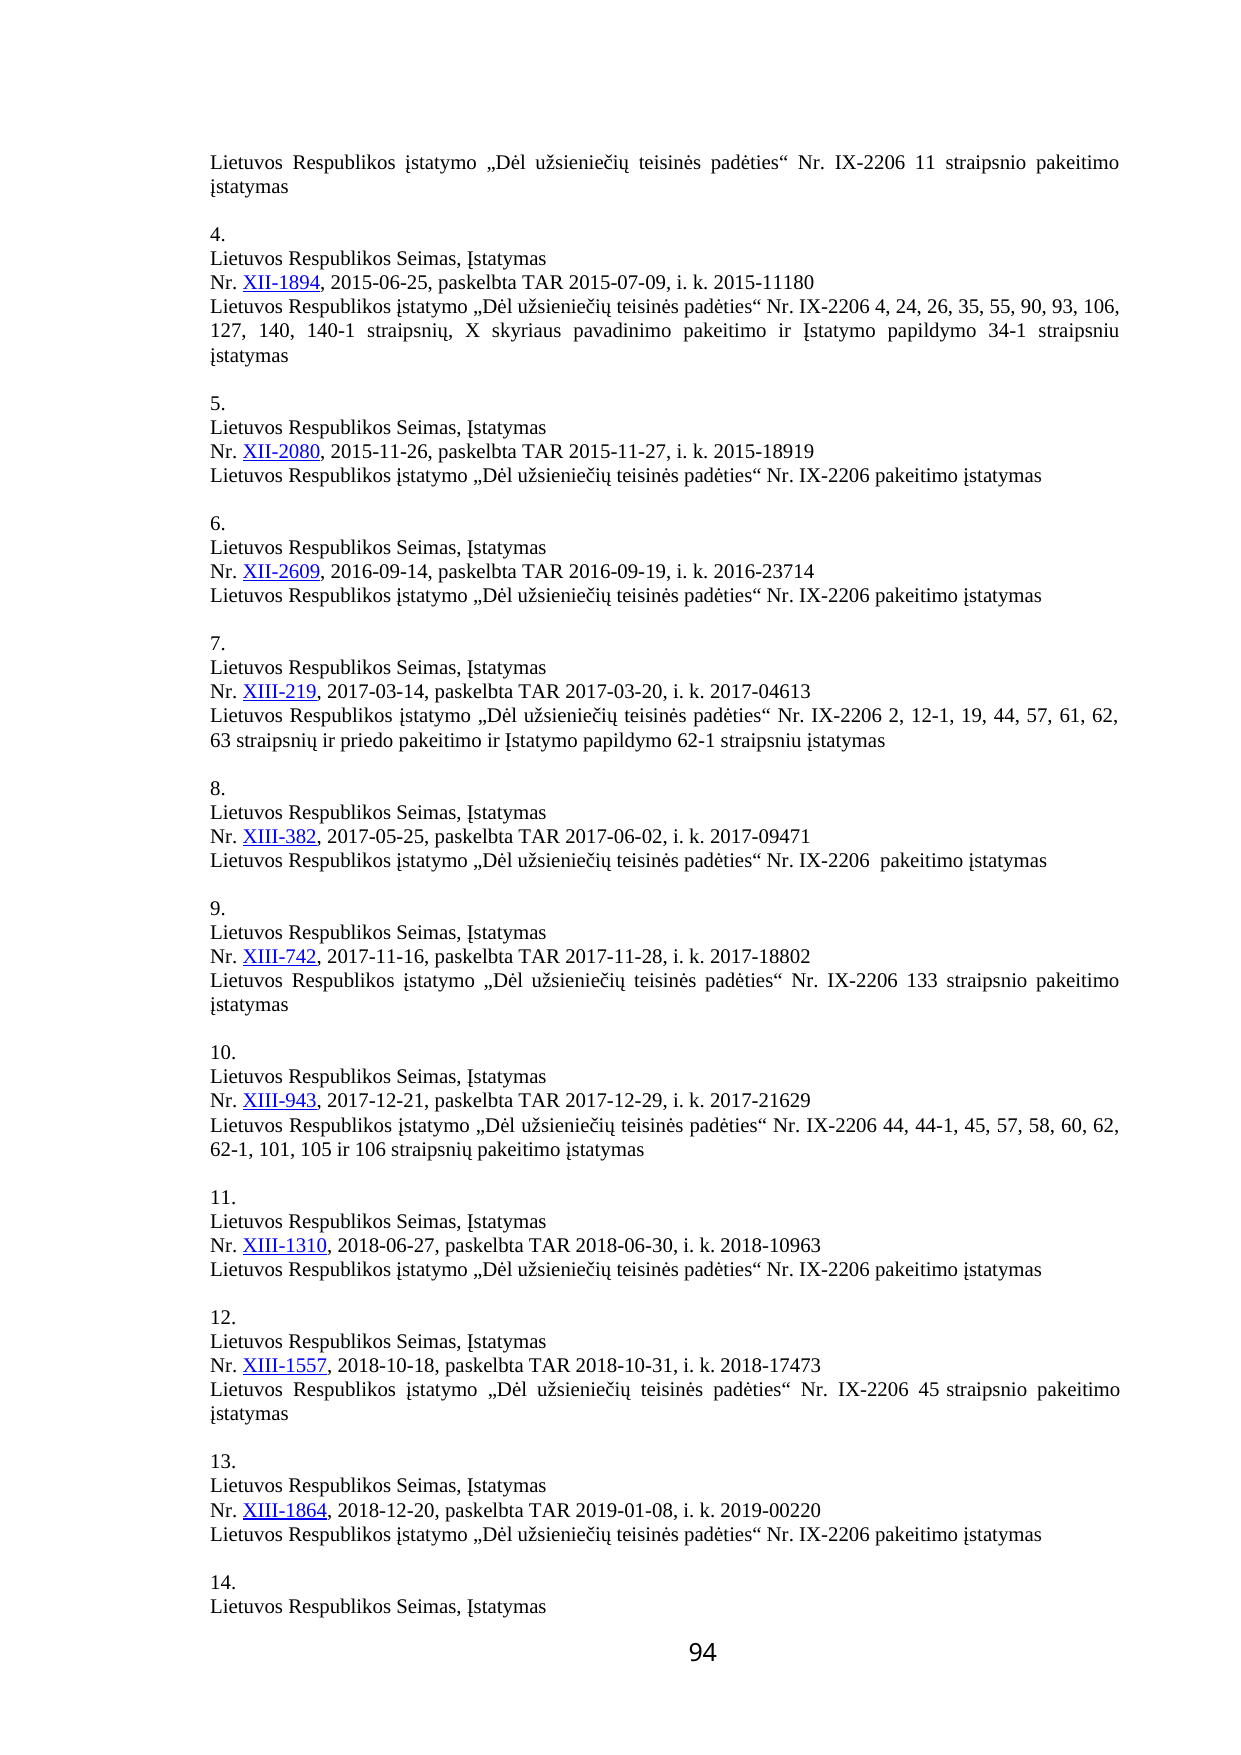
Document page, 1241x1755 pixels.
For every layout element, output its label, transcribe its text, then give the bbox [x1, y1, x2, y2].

text Lietuvos Respublikos įstatymo „Dėl užsieniečių teisinės padėties“ Nr. IX-2206 pakeitimo įstatymas [210, 1257, 1120, 1281]
text Lietuvos Respublikos įstatymo „Dėl užsieniečių teisinės padėties“ Nr. IX-2206 pakeitimo įstatymas [210, 848, 1120, 872]
text 10. [210, 1040, 1120, 1064]
text 5. [210, 391, 1120, 415]
text Nr. XIII-1557, 2018-10-18, paskelbta TAR 2018-10-31, i. k. 2018-17473 [210, 1353, 1120, 1377]
text Nr. XII-2609, 2016-09-14, paskelbta TAR 2016-09-19, i. k. 2016-23714 [210, 559, 1120, 583]
text Lietuvos Respublikos Seimas, Įstatymas [210, 1594, 1120, 1618]
text Nr. XIII-1310, 2018-06-27, paskelbta TAR 2018-06-30, i. k. 2018-10963 [210, 1233, 1120, 1257]
text Lietuvos Respublikos Seimas, Įstatymas [210, 655, 1120, 679]
text Nr. XIII-219, 2017-03-14, paskelbta TAR 2017-03-20, i. k. 2017-04613 [210, 679, 1120, 703]
text Lietuvos Respublikos Seimas, Įstatymas [210, 1473, 1120, 1497]
text Lietuvos Respublikos Seimas, Įstatymas [210, 800, 1120, 824]
text Lietuvos Respublikos Seimas, Įstatymas [210, 1209, 1120, 1233]
text 6. [210, 511, 1120, 535]
text Lietuvos Respublikos Seimas, Įstatymas [210, 246, 1120, 270]
text Lietuvos Respublikos Seimas, Įstatymas [210, 1329, 1120, 1353]
text Lietuvos Respublikos įstatymo „Dėl užsieniečių teisinės padėties“ Nr. IX-2206 pakeitimo įstatymas [210, 463, 1120, 487]
text 14. [210, 1570, 1120, 1594]
text Nr. XIII-382, 2017-05-25, paskelbta TAR 2017-06-02, i. k. 2017-09471 [210, 824, 1120, 848]
text Lietuvos Respublikos Seimas, Įstatymas [210, 920, 1120, 944]
text Lietuvos Respublikos įstatymo „Dėl užsieniečių teisinės padėties“ Nr. IX-2206 pakeitimo įstatymas [210, 1522, 1120, 1546]
text Lietuvos Respublikos įstatymo „Dėl užsieniečių teisinės padėties“ Nr. IX-2206 pakeitimo įstatymas [210, 583, 1120, 607]
text 13. [210, 1449, 1120, 1473]
text 7. [210, 631, 1120, 655]
text Nr. XIII-1864, 2018-12-20, paskelbta TAR 2019-01-08, i. k. 2019-00220 [210, 1497, 1120, 1522]
text Lietuvos Respublikos Seimas, Įstatymas [210, 1064, 1120, 1088]
text Nr. XII-2080, 2015-11-26, paskelbta TAR 2015-11-27, i. k. 2015-18919 [210, 439, 1120, 463]
text Lietuvos Respublikos įstatymo „Dėl užsieniečių teisinės padėties“ Nr. IX-2206 44, 44-1, 45, 57, 58, 60, 62, 62-1, 101, 105 ir 106 straipsnių pakeitimo įstatymas [210, 1112, 1120, 1161]
text Lietuvos Respublikos Seimas, Įstatymas [210, 535, 1120, 559]
text 4. [210, 222, 1120, 246]
text Nr. XIII-943, 2017-12-21, paskelbta TAR 2017-12-29, i. k. 2017-21629 [210, 1088, 1120, 1112]
text Lietuvos Respublikos įstatymo „Dėl užsieniečių teisinės padėties“ Nr. IX-2206 133 straipsnio pakeitimo įstatymas [210, 968, 1120, 1016]
text Nr. XII-1894, 2015-06-25, paskelbta TAR 2015-07-09, i. k. 2015-11180 [210, 270, 1120, 294]
text Lietuvos Respublikos įstatymo „Dėl užsieniečių teisinės padėties“ Nr. IX-2206 11 straipsnio pakeitimo įstatymas [210, 150, 1120, 198]
text Lietuvos Respublikos Seimas, Įstatymas [210, 415, 1120, 439]
text Nr. XIII-742, 2017-11-16, paskelbta TAR 2017-11-28, i. k. 2017-18802 [210, 944, 1120, 968]
text 9. [210, 896, 1120, 920]
text Lietuvos Respublikos įstatymo „Dėl užsieniečių teisinės padėties“ Nr. IX-2206 45 straipsnio pakeitimo įstatymas [210, 1377, 1120, 1425]
text 12. [210, 1305, 1120, 1329]
text 8. [210, 776, 1120, 800]
text Lietuvos Respublikos įstatymo „Dėl užsieniečių teisinės padėties“ Nr. IX-2206 2, 12-1, 19, 44, 57, 61, 62, 63 straipsnių ir priedo pakeitimo ir Įstatymo papildymo 62-1 straipsniu įstatymas [210, 703, 1120, 752]
text Lietuvos Respublikos įstatymo „Dėl užsieniečių teisinės padėties“ Nr. IX-2206 4, 24, 26, 35, 55, 90, 93, 106, 127, 140, 140-1 straipsnių, X skyriaus pavadinimo pakeitimo ir Įstatymo papildymo 34-1 straipsniu įstatymas [210, 294, 1120, 367]
text 11. [210, 1185, 1120, 1209]
